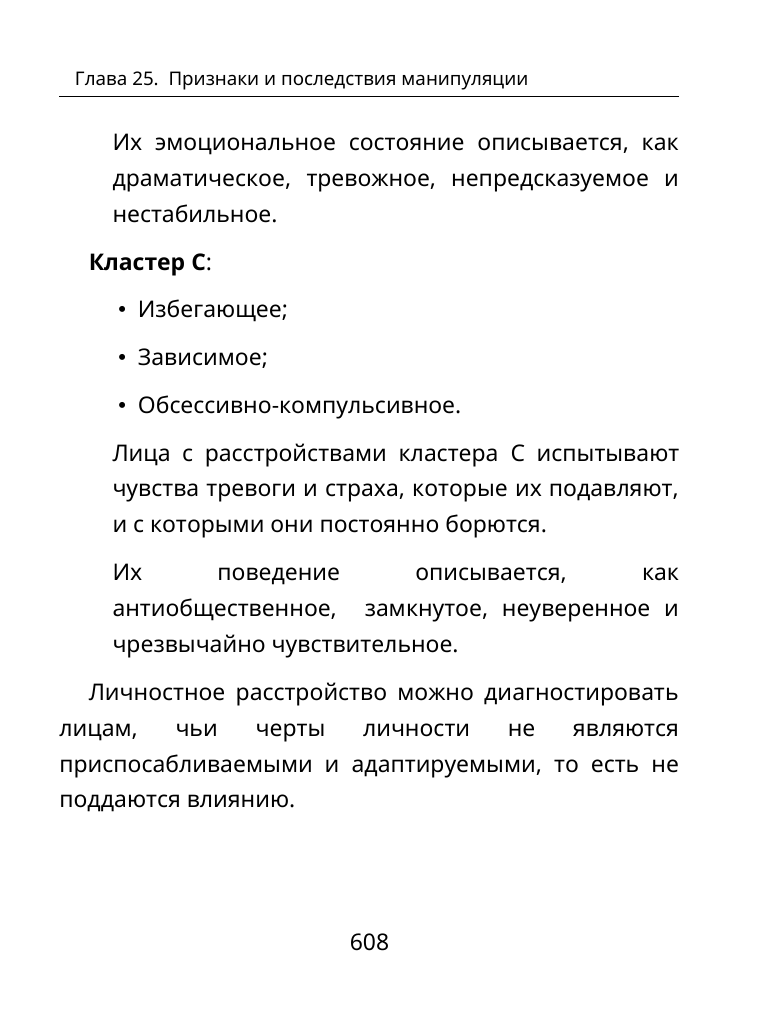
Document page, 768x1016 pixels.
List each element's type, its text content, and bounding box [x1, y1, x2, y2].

list Избегающее; [118, 293, 679, 324]
list Лица с расстройствами кластера C испытывают чувства тревоги и страха, которые их подавляют, и с которыми они постоянно борются. [94, 436, 679, 539]
text Личностное расстройство можно диагностировать лицам, чьи черты личности не являются приспосабливаемыми и адаптируемыми, то есть не поддаются влиянию. [59, 676, 679, 815]
list Зависимое; [118, 341, 679, 372]
list Их эмоциональное состояние описывается, как драматическое, тревожное, непредсказуемое и нестабильное. [94, 126, 679, 229]
list Их поведение описывается, как антиобщественное, замкнутое, неуверенное и чрезвычайно чувствительное. [94, 556, 679, 659]
list Кластер C: [88, 246, 679, 277]
list Обсессивно-компульсивное. [118, 389, 679, 420]
